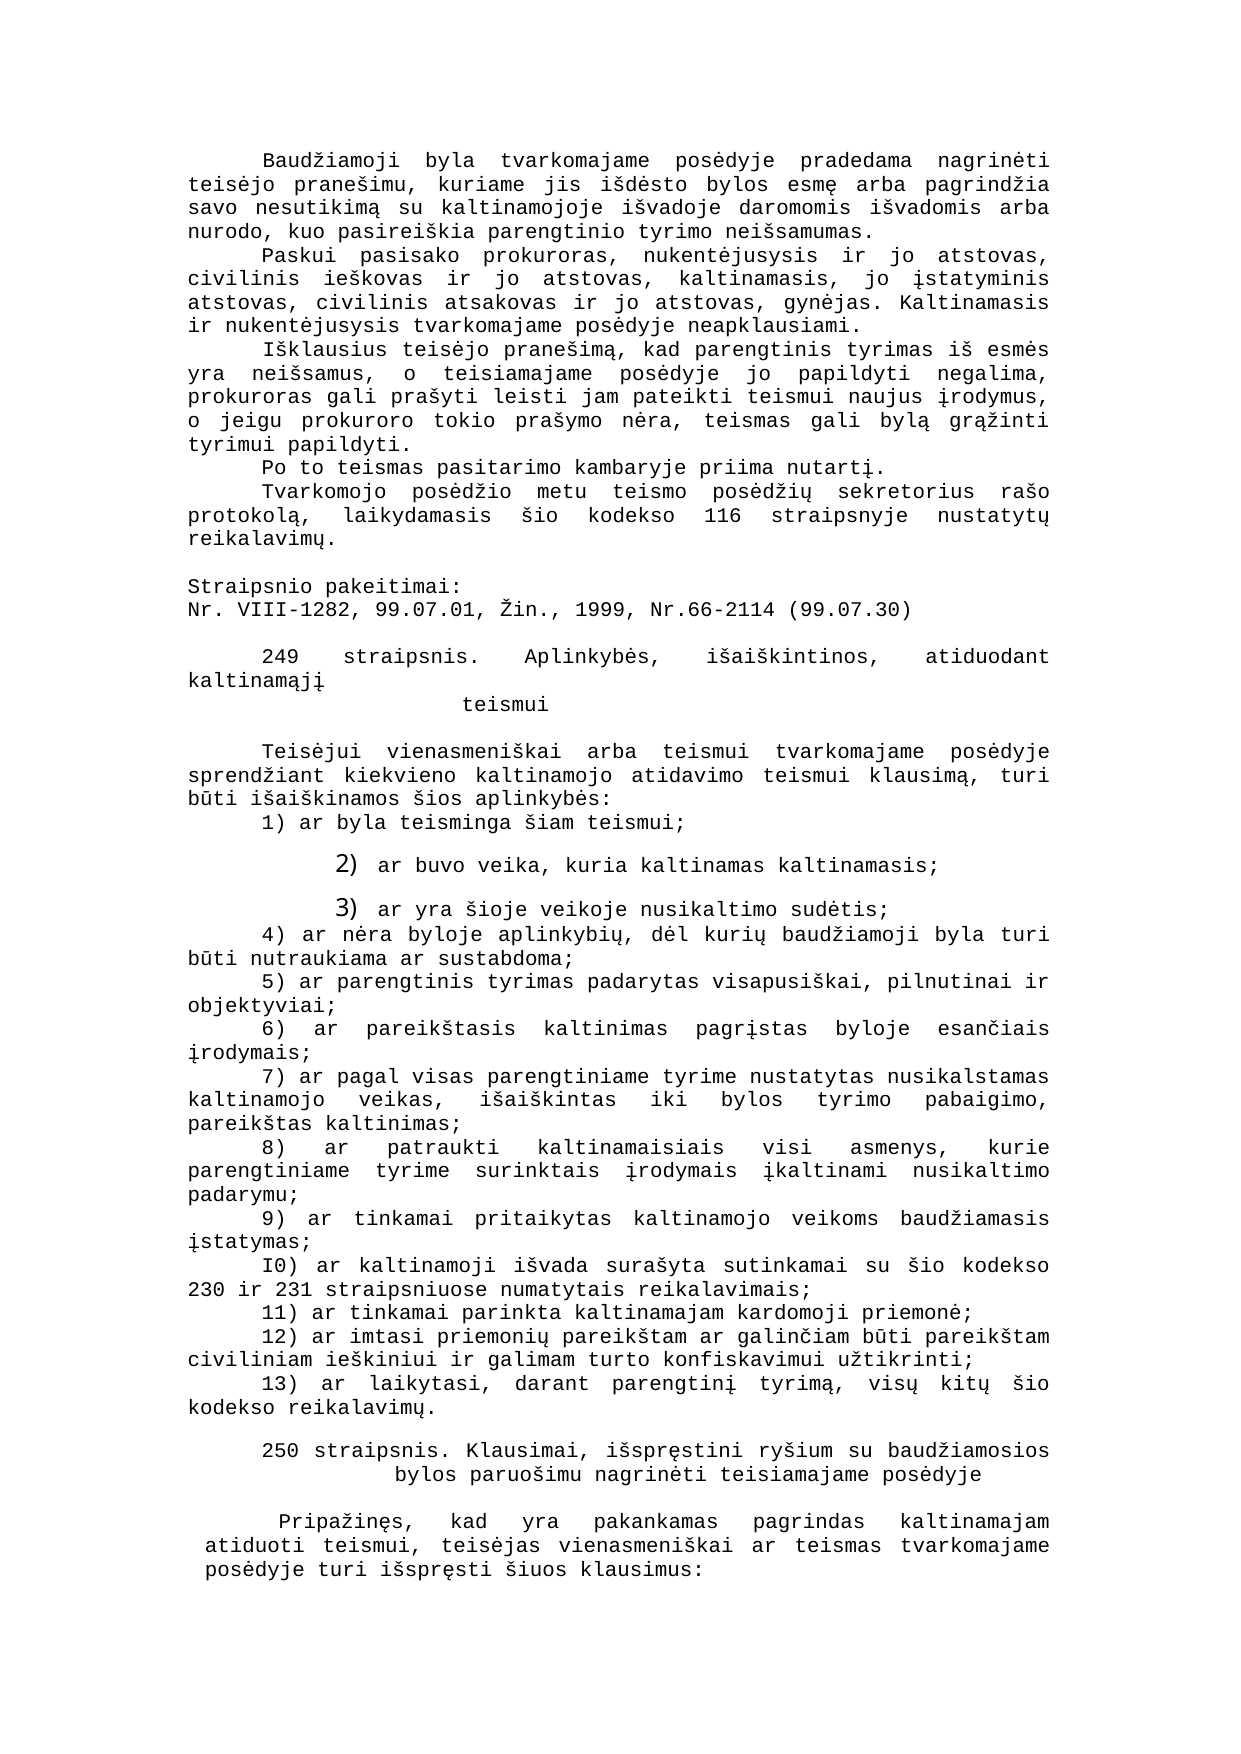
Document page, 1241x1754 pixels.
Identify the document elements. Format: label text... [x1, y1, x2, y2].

text Teisėjui vienasmeniškai arba teismui tvarkomajame posėdyje sprendžiant kiekvieno kaltinamojo atidavimo teismui klausimą, turi būti išaiškinamos šios aplinkybės: [187, 741, 1050, 812]
list ar buvo veika, kuria kaltinamas kaltinamasis; [261, 846, 1050, 880]
text 6) ar pareikštasis kaltinimas pagrįstas byloje esančiais įrodymais; [187, 1018, 1050, 1066]
text 1) ar byla teisminga šiam teismui; [187, 812, 1050, 836]
text 8) ar patraukti kaltinamaisiais visi asmenys, kurie parengtiniame tyrime surinktais įrodymais įkaltinami nusikaltimo padarymu; [187, 1137, 1050, 1208]
text I0) ar kaltinamoji išvada surašyta sutinkamai su šio kodekso 230 ir 231 straipsniuose numatytais reikalavimais; [187, 1255, 1050, 1302]
text 250 straipsnis. Klausimai, išspręstini ryšium su baudžiamosios bylos paruošimu nagrinėti teisiamajame posėdyje [261, 1440, 1050, 1488]
text 7) ar pagal visas parengtiniame tyrime nustatytas nusikalstamas kaltinamojo veikas, išaiškintas iki bylos tyrimo pabaigimo, pareikštas kaltinimas; [187, 1066, 1050, 1137]
text 9) ar tinkamai pritaikytas kaltinamojo veikoms baudžiamasis įstatymas; [187, 1208, 1050, 1255]
text 13) ar laikytasi, darant parengtinį tyrimą, visų kitų šio kodekso reikalavimų. [187, 1373, 1050, 1420]
list ar yra šioje veikoje nusikaltimo sudėtis; [261, 890, 1050, 924]
text 5) ar parengtinis tyrimas padarytas visapusiškai, pilnutinai ir objektyviai; [187, 971, 1050, 1018]
text Tvarkomojo posėdžio metu teismo posėdžių sekretorius rašo protokolą, laikydamasis šio kodekso 116 straipsnyje nustatytų reikalavimų. [187, 481, 1050, 552]
text 12) ar imtasi priemonių pareikštam ar galinčiam būti pareikštam civiliniam ieškiniui ir galimam turto konfiskavimui užtikrinti; [187, 1326, 1050, 1373]
text Pripažinęs, kad yra pakankamas pagrindas kaltinamajam atiduoti teismui, teisėjas vienasmeniškai ar teismas tvarkomajame posėdyje turi išspręsti šiuos klausimus: [204, 1511, 1050, 1582]
text 4) ar nėra byloje aplinkybių, dėl kurių baudžiamoji byla turi būti nutraukiama ar sustabdoma; [187, 924, 1050, 971]
text Po to teismas pasitarimo kambaryje priima nutartį. [187, 457, 1050, 481]
text Baudžiamoji byla tvarkomajame posėdyje pradedama nagrinėti teisėjo pranešimu, kuriame jis išdėsto bylos esmę arba pagrindžia savo nesutikimą su kaltinamojoje išvadoje daromomis išvadomis arba nurodo, kuo pasireiškia parengtinio tyrimo neišsamumas. [187, 150, 1050, 244]
text Nr. VIII-1282, 99.07.01, Žin., 1999, Nr.66-2114 (99.07.30) [187, 599, 1050, 623]
text 11) ar tinkamai parinkta kaltinamajam kardomoji priemonė; [187, 1302, 1050, 1326]
text Paskui pasisako prokuroras, nukentėjusysis ir jo atstovas, civilinis ieškovas ir jo atstovas, kaltinamasis, jo įstatyminis atstovas, civilinis atsakovas ir jo atstovas, gynėjas. Kaltinamasis ir nukentėjusysis tvarkomajame posėdyje neapklausiami. [187, 244, 1050, 339]
text Straipsnio pakeitimai: [187, 576, 1050, 599]
text 249 straipsnis. Aplinkybės, išaiškintinos, atiduodant kaltinamąjį [187, 647, 1050, 694]
text teismui [187, 694, 1050, 717]
text Išklausius teisėjo pranešimą, kad parengtinis tyrimas iš esmės yra neišsamus, o teisiamajame posėdyje jo papildyti negalima, prokuroras gali prašyti leisti jam pateikti teismui naujus įrodymus, o jeigu prokuroro tokio prašymo nėra, teismas gali bylą grąžinti tyrimui papildyti. [187, 339, 1050, 457]
